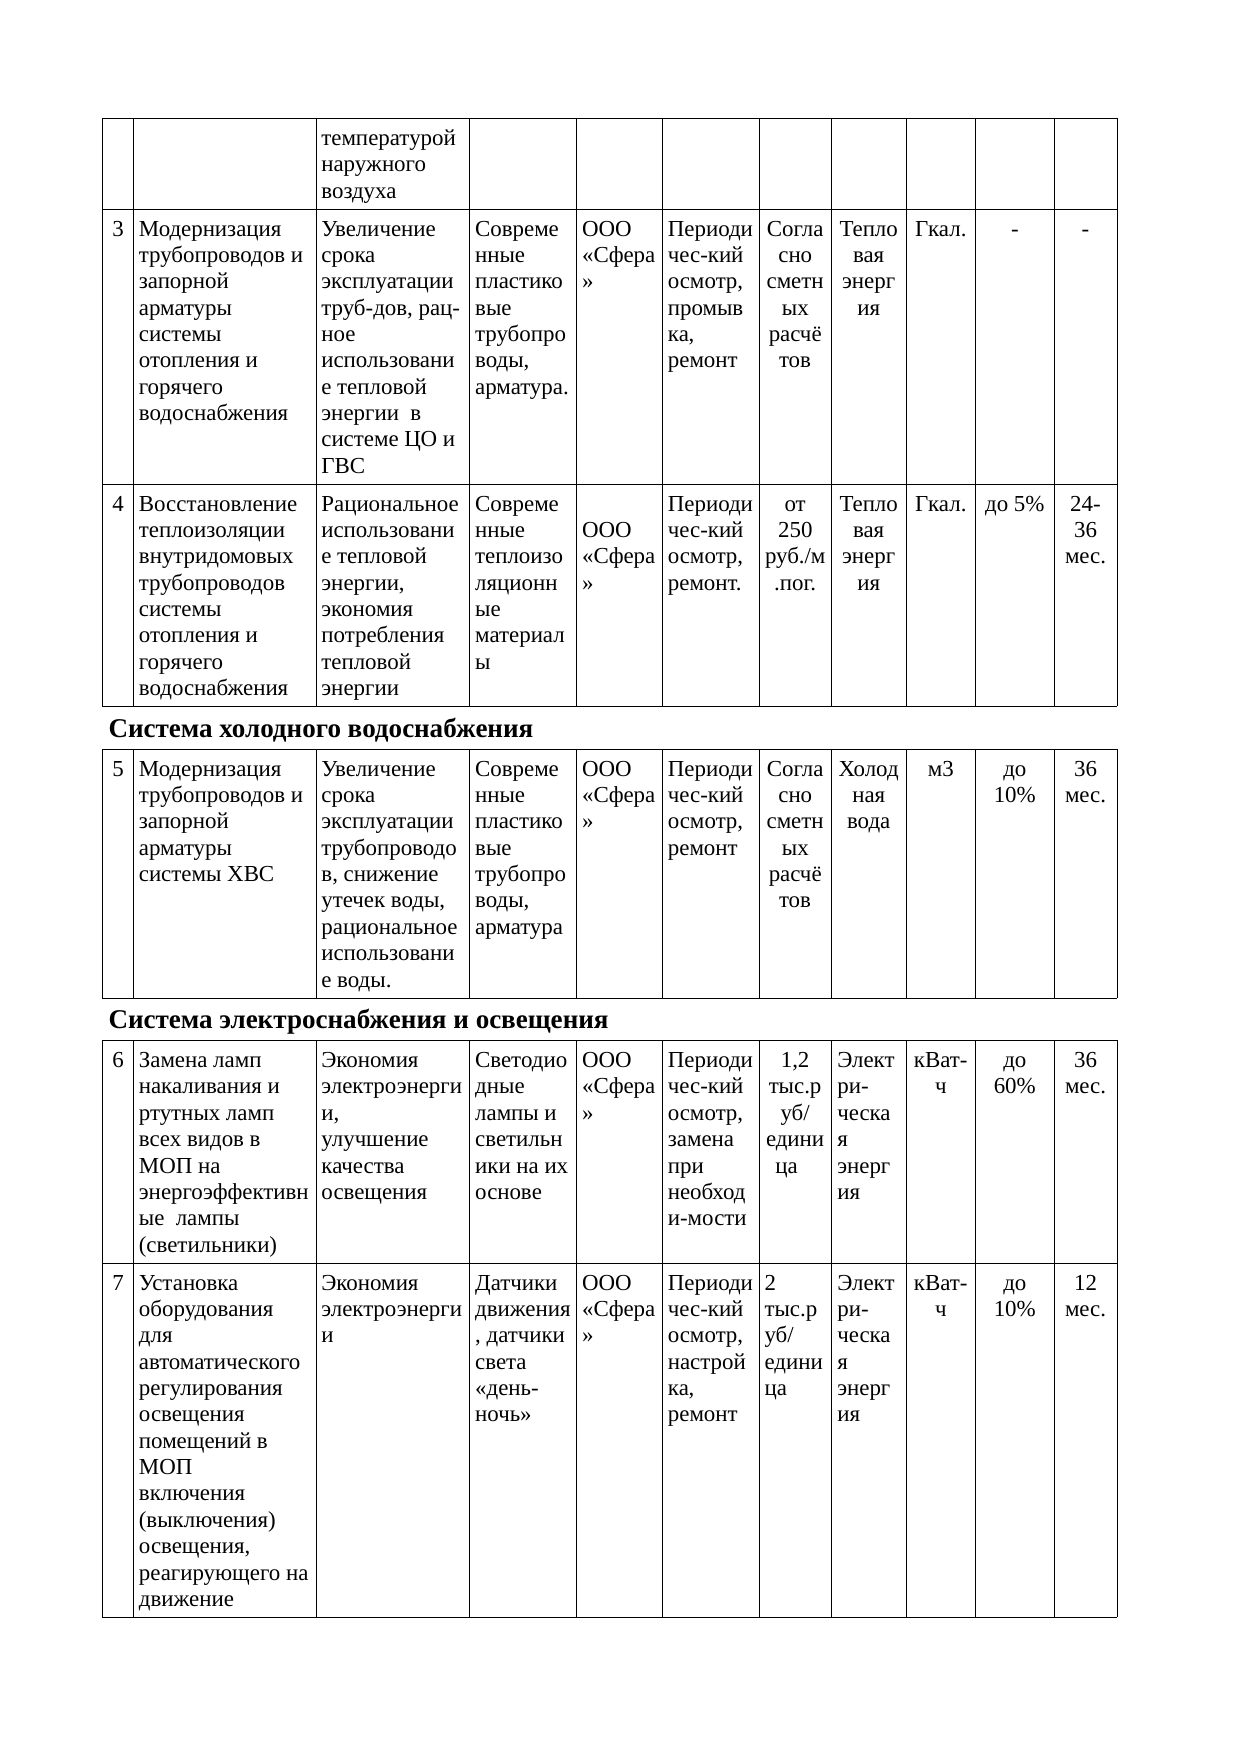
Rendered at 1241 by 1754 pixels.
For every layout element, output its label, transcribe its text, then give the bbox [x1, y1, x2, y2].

table_cell 7 [103, 1264, 133, 1617]
table_cell до 5% [976, 485, 1054, 706]
table_cell Рациональное использование тепловой энергии, экономия потребления тепловой энергии [317, 485, 469, 706]
table_cell Согласно сметных расчётов [760, 750, 831, 998]
table_cell 12 мес. [1055, 1264, 1117, 1617]
table_cell 6 [103, 1041, 133, 1263]
table_cell 4 [103, 485, 133, 706]
table_cell [976, 119, 1054, 209]
table_cell [577, 119, 662, 209]
table_cell Увеличение срока эксплуатации трубопроводов, снижение утечек воды, рациональное использование воды. [317, 750, 469, 998]
table_cell 5 [103, 750, 133, 998]
table_cell Современные пластиковые трубопроводы, арматура [470, 750, 576, 998]
table_cell Периодичес-кий осмотр, настройка, ремонт [663, 1264, 759, 1617]
table_cell [1118, 1263, 1122, 1617]
table_cell [1118, 118, 1122, 209]
table_cell Периодичес-кий осмотр, замена при необходи-мости [663, 1041, 759, 1263]
table_cell кВат-ч [907, 1264, 975, 1617]
table_cell до 10% [976, 750, 1054, 998]
table_cell 36 мес. [1055, 750, 1117, 998]
table_cell 1,2 тыс.руб/ единица [760, 1041, 831, 1263]
table_cell Современные теплоизоляционные материалы [470, 485, 576, 706]
table_cell ООО «Сфера» [577, 1264, 662, 1617]
table_cell 36 мес. [1055, 1041, 1117, 1263]
table_cell до 10% [976, 1264, 1054, 1617]
table_cell 3 [103, 210, 133, 484]
table_cell [832, 119, 906, 209]
table_cell Современные пластиковые трубопроводы, арматура. [470, 210, 576, 484]
table_cell от 250 руб./м.пог. [760, 485, 831, 706]
table_cell Периодичес-кий осмотр, ремонт [663, 750, 759, 998]
table_cell Холодная вода [832, 750, 906, 998]
table_cell Восстановление теплоизоляции внутридомовых трубопроводов системы отопления и горячего водоснабжения [134, 485, 316, 706]
table_cell 2 тыс.руб/ единица [760, 1264, 831, 1617]
table_cell [103, 119, 133, 209]
table_cell ООО «Сфера» [577, 485, 662, 706]
table_cell Модернизация трубопроводов и запорной арматуры системы ХВС [134, 750, 316, 998]
table_cell [1055, 119, 1117, 209]
table_cell ООО «Сфера» [577, 1041, 662, 1263]
table_cell Замена ламп накаливания и ртутных ламп всех видов в МОП на энергоэффективные лампы (светильники) [134, 1041, 316, 1263]
table_cell Датчики движения, датчики света «день-ночь» [470, 1264, 576, 1617]
table_cell 24-36 мес. [1055, 485, 1117, 706]
table_cell Согласно сметных расчётов [760, 210, 831, 484]
table_cell до 60% [976, 1041, 1054, 1263]
table_cell [1118, 1040, 1122, 1263]
table_cell Тепловая энергия [832, 210, 906, 484]
table_cell Система электроснабжения и освещения [103, 998, 1122, 1040]
table_cell м3 [907, 750, 975, 998]
table_cell Тепловая энергия [832, 485, 906, 706]
table_cell [1118, 484, 1122, 706]
table_cell [663, 119, 759, 209]
table_cell Модернизация трубопроводов и запорной арматуры системы отопления и горячего водоснабжения [134, 210, 316, 484]
table_cell Увеличение срока эксплуатации труб-дов, рац-ное использование тепловой энергии в системе ЦО и ГВС [317, 210, 469, 484]
table_cell Экономия электроэнергии, улучшение качества освещения [317, 1041, 469, 1263]
table_cell [134, 119, 316, 209]
table_cell Электри-ческая энергия [832, 1041, 906, 1263]
table_cell кВат-ч [907, 1041, 975, 1263]
table_cell Электри-ческая энергия [832, 1264, 906, 1617]
table_cell ООО «Сфера» [577, 750, 662, 998]
table_cell Периодичес-кий осмотр, ремонт. [663, 485, 759, 706]
table_cell [1118, 749, 1122, 998]
table_cell Гкал. [907, 485, 975, 706]
table_cell [1118, 209, 1122, 484]
table_cell Периодичес-кий осмотр, промывка, ремонт [663, 210, 759, 484]
table_cell [760, 119, 831, 209]
table_cell - [1055, 210, 1117, 484]
table_cell ООО «Сфера» [577, 210, 662, 484]
table_cell Система холодного водоснабжения [103, 706, 1122, 749]
table_cell Экономия электроэнергии [317, 1264, 469, 1617]
table_cell - [976, 210, 1054, 484]
table_cell Установка оборудования для автоматического регулирования освещения помещений в МОП включения (выключения) освещения, реагирующего на движение [134, 1264, 316, 1617]
table_cell температурой наружного воздуха [317, 119, 469, 209]
table_cell [470, 119, 576, 209]
table_cell [907, 119, 975, 209]
table_cell Гкал. [907, 210, 975, 484]
table_cell Светодиодные лампы и светильники на их основе [470, 1041, 576, 1263]
